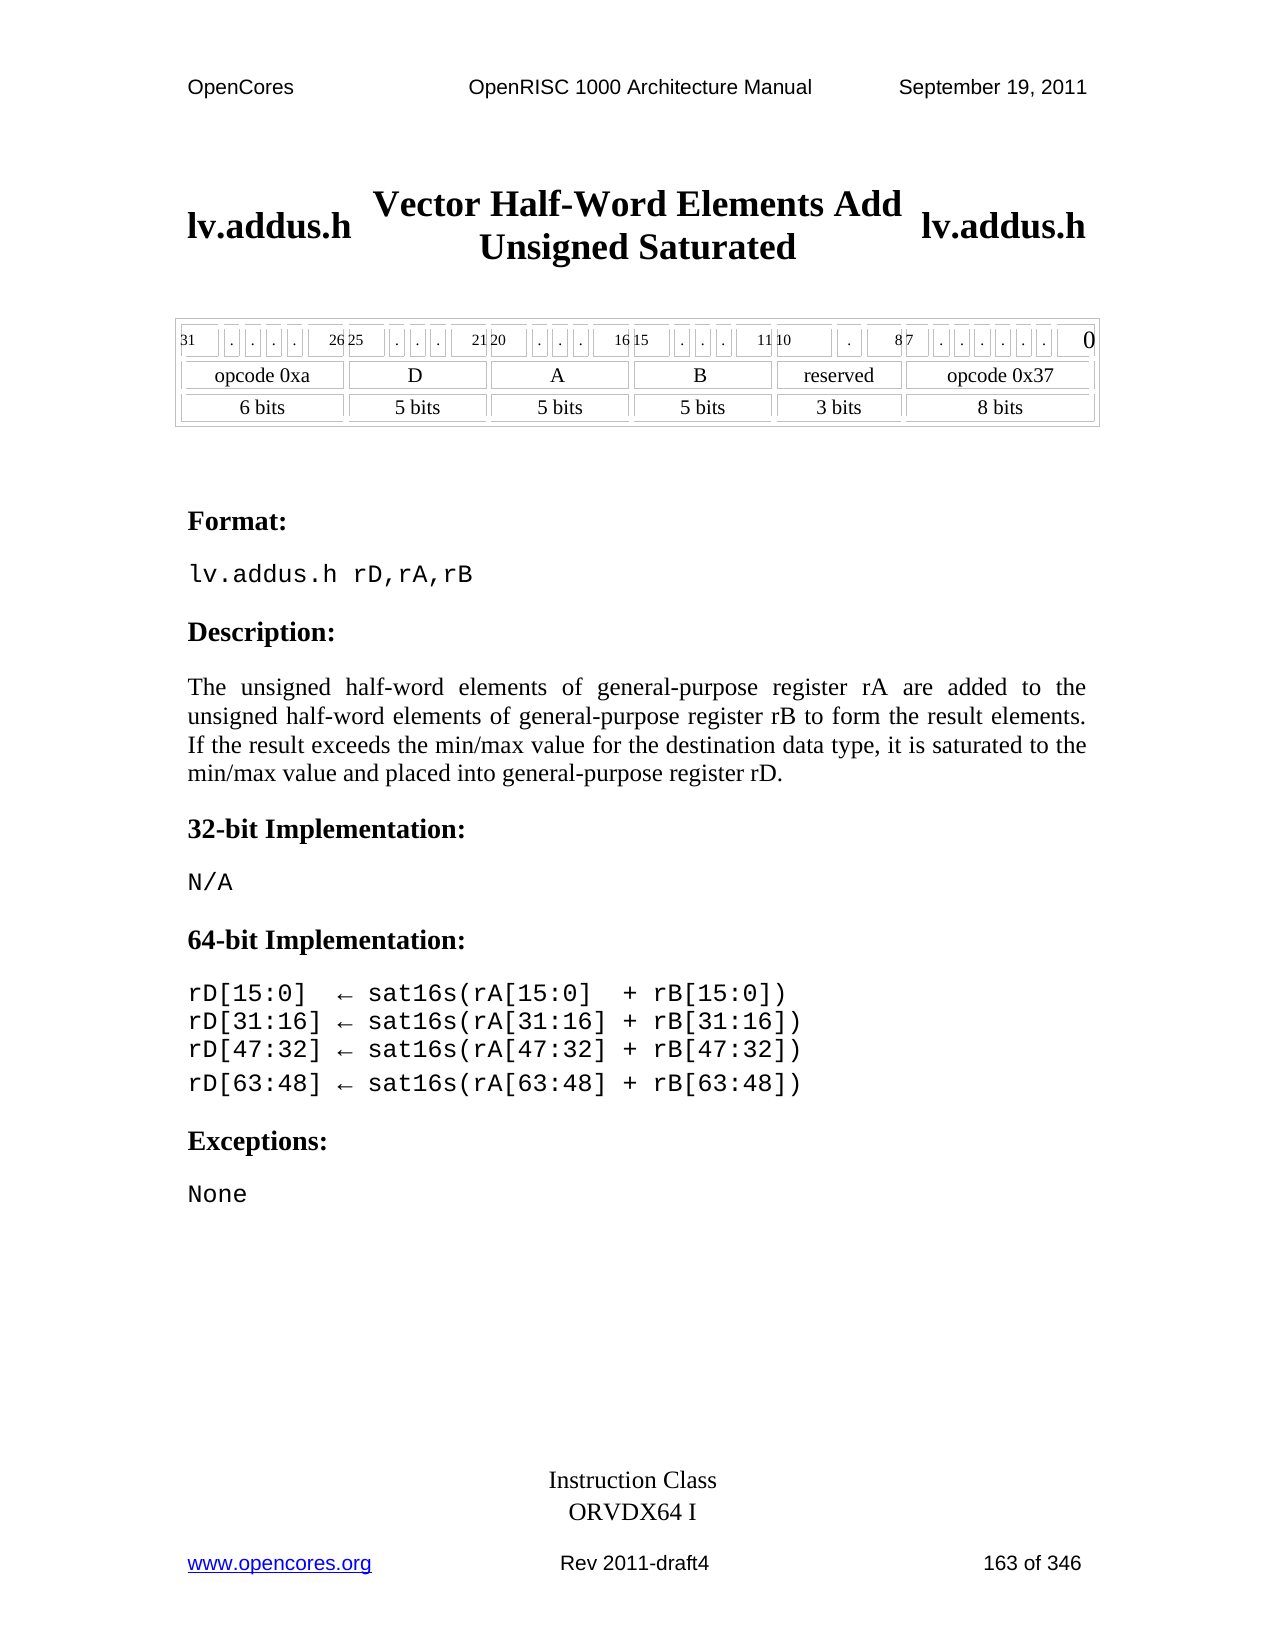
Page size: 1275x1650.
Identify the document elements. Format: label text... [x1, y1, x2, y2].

text Description: [187, 615, 1087, 647]
text 32-bit Implementation: [187, 812, 1087, 844]
text 64-bit Implementation: [187, 923, 1087, 955]
text The unsigned half-word elements of general-purpose register rA are added to the unsigned half-word elements of general-purpose register rB to form the result elements. If the result exceeds the min/max value for the destination data type, it is saturated to the min/max value and placed into general-purpose register rD. [187, 672, 1087, 787]
text N/A [187, 869, 1087, 898]
text lv.addus.h rD,rA,rB [187, 561, 1087, 590]
text Exceptions: [187, 1124, 1087, 1157]
text rD[15:0] ← sat16s(rA[15:0] + rB[15:0]) rD[31:16] ← sat16s(rA[31:16] + rB[31:16]) rD[47:32] ← sat16s(rA[47:32] + rB[47:32]) rD[63:48] ← sat16s(rA[63:48] + rB[63:48]) [187, 980, 1087, 1099]
text None [187, 1182, 1087, 1210]
text Format: [187, 504, 1087, 536]
